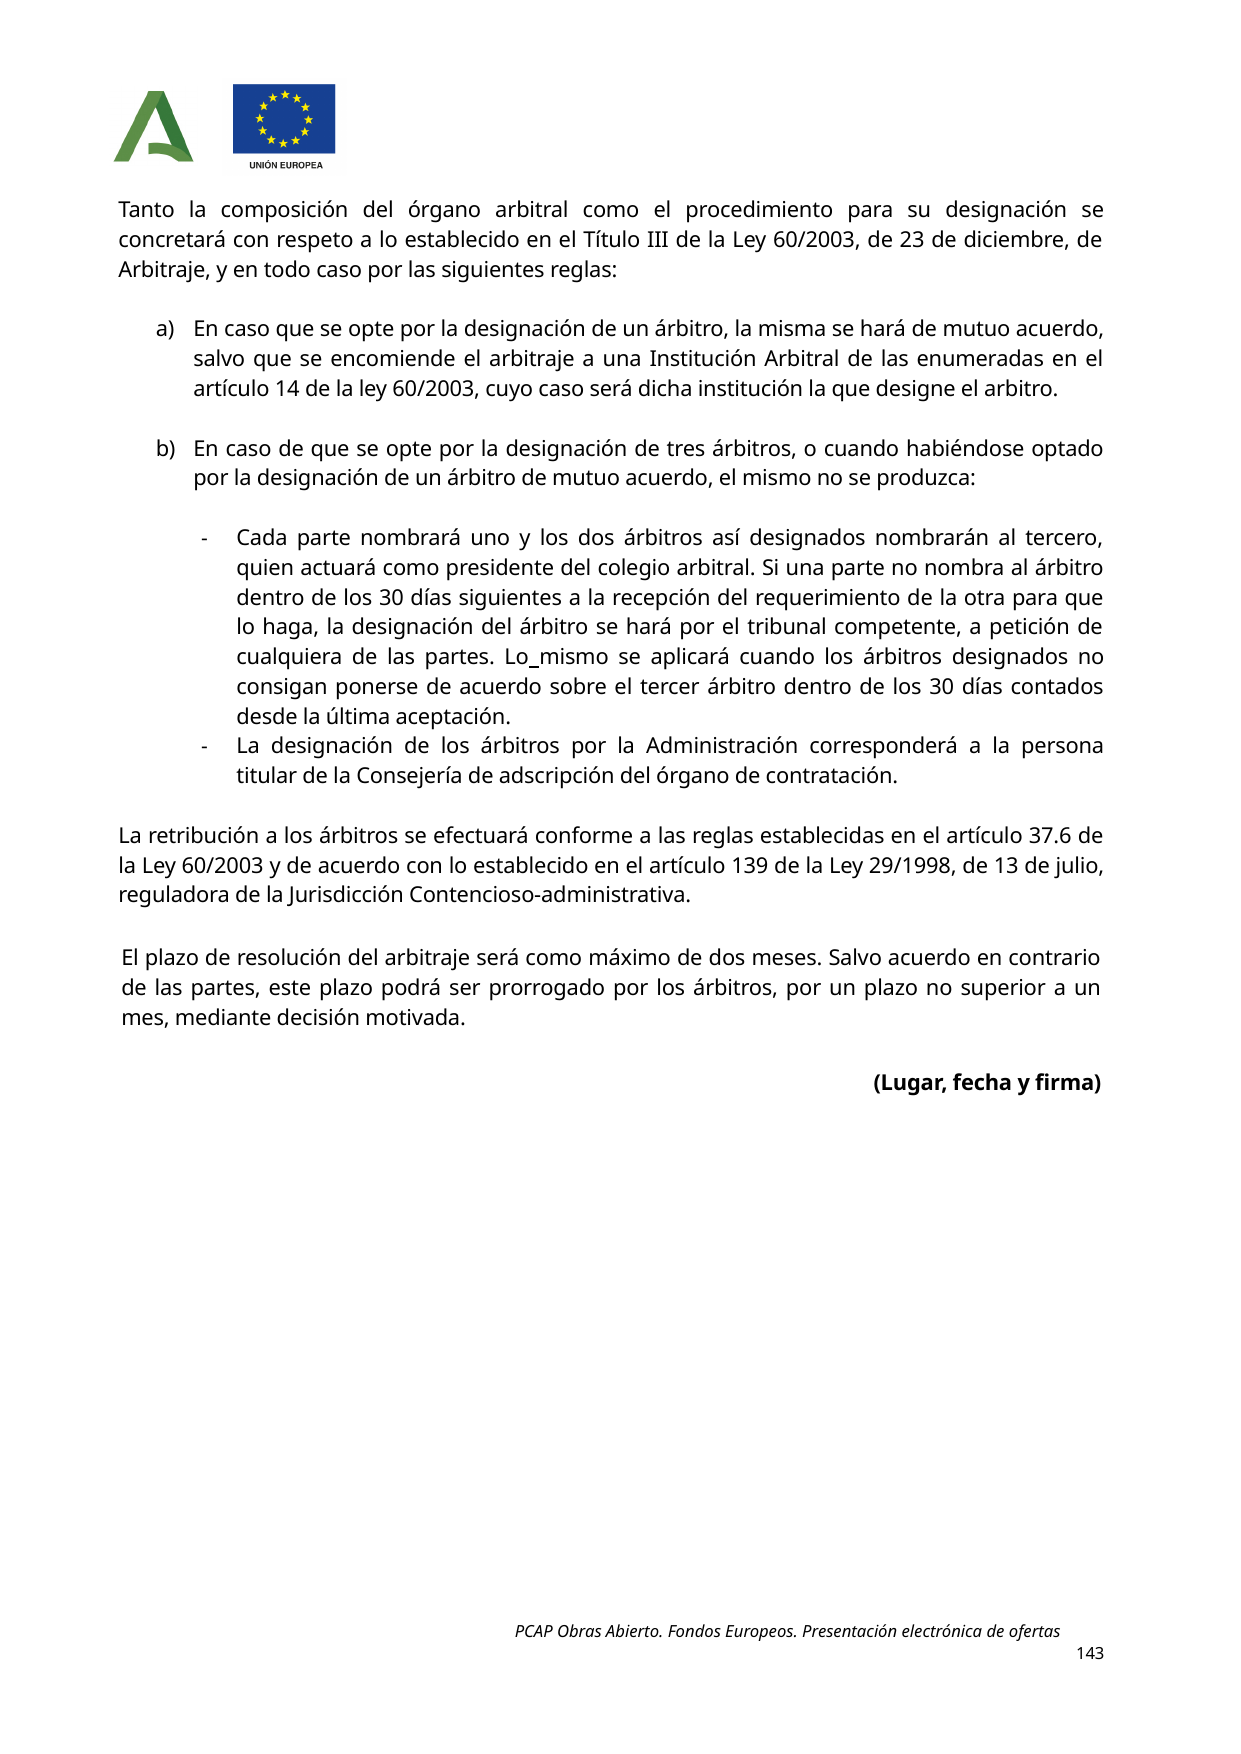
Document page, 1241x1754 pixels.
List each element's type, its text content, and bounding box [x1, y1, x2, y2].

text Tanto la composición del órgano arbitral como el procedimiento para su designación se concretará con respeto a lo establecido en el Título III de la Ley 60/2003, de 23 de diciembre, de Arbitraje, y en todo caso por las siguientes reglas: [118, 194, 1104, 284]
list Cada parte nombrará uno y los dos árbitros así designados nombrarán al tercero, quien actuará como presidente del colegio arbitral. Si una parte no nombra al árbitro dentro de los 30 días siguientes a la recepción del requerimiento de la otra para que lo haga, la designación del árbitro se hará por el tribunal competente, a petición de cualquiera de las partes. Lo mismo se aplicará cuando los árbitros designados no consigan ponerse de acuerdo sobre el tercer árbitro dentro de los 30 días contados desde la última aceptación. [201, 522, 1104, 731]
list En caso de que se opte por la designación de tres árbitros, o cuando habiéndose optado por la designación de un árbitro de mutuo acuerdo, el mismo no se produzca: [156, 433, 1104, 492]
list La designación de los árbitros por la Administración corresponderá a la persona titular de la Consejería de adscripción del órgano de contratación. [201, 731, 1104, 790]
text (Lugar, fecha y firma) [118, 1067, 1104, 1097]
text La retribución a los árbitros se efectuará conforme a las reglas establecidas en el artículo 37.6 de la Ley 60/2003 y de acuerdo con lo establecido en el artículo 139 de la Ley 29/1998, de 13 de julio, reguladora de la Jurisdicción Contencioso-administrativa. [118, 820, 1104, 909]
picture [109, 86, 198, 166]
picture [221, 78, 347, 176]
text El plazo de resolución del arbitraje será como máximo de dos meses. Salvo acuerdo en contrario de las partes, este plazo podrá ser prorrogado por los árbitros, por un plazo no superior a un mes, mediante decisión motivada. [118, 939, 1104, 1034]
list En caso que se opte por la designación de un árbitro, la misma se hará de mutuo acuerdo, salvo que se encomiende el arbitraje a una Institución Arbitral de las enumeradas en el artículo 14 de la ley 60/2003, cuyo caso será dicha institución la que designe el arbitro. [156, 313, 1104, 403]
